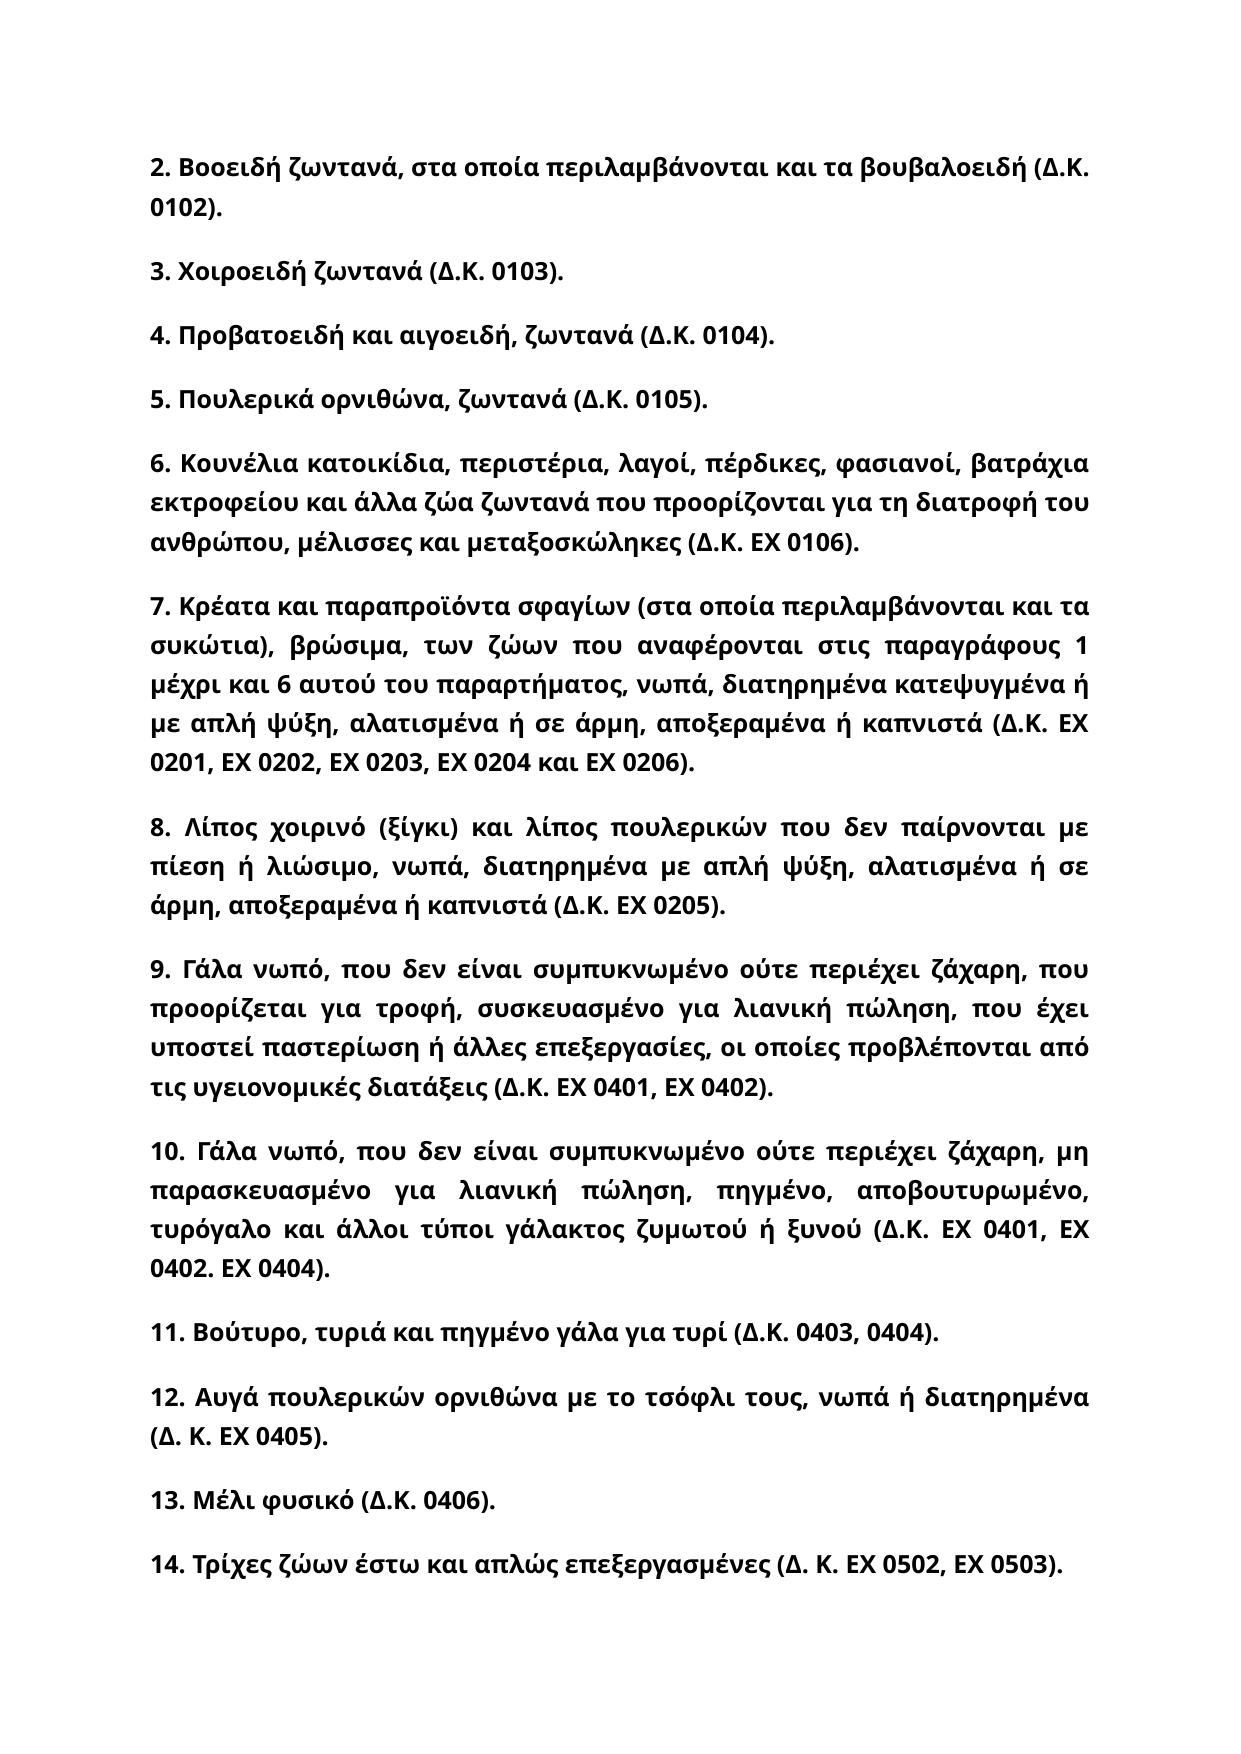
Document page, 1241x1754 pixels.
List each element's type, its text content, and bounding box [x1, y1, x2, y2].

text 3. Χοιροειδή ζωντανά (Δ.Κ. 0103). [150, 253, 1090, 287]
text 14. Τρίχες ζώων έστω και απλώς επεξεργασμένες (Δ. Κ. ΕΧ 0502, ΕΧ 0503). [150, 1547, 1090, 1581]
text 13. Μέλι φυσικό (Δ.Κ. 0406). [150, 1482, 1090, 1517]
text 10. Γάλα νωπό, που δεν είναι συμπυκνωμένο ούτε περιέχει ζάχαρη, μη παρασκευασμένο για λιανική πώληση, πηγμένο, αποβουτυρωμένο, τυρόγαλο και άλλοι τύποι γάλακτος ζυμωτού ή ξυνού (Δ.Κ. ΕΧ 0401, ΕΧ 0402. ΕΧ 0404). [150, 1133, 1090, 1285]
text 11. Βούτυρο, τυριά και πηγμένο γάλα για τυρί (Δ.Κ. 0403, 0404). [150, 1315, 1090, 1349]
text 8. Λίπος χοιρινό (ξίγκι) και λίπος πουλερικών που δεν παίρνονται με πίεση ή λιώσιμο, νωπά, διατηρημένα με απλή ψύξη, αλατισμένα ή σε άρμη, αποξεραμένα ή καπνιστά (Δ.Κ. ΕΧ 0205). [150, 809, 1090, 922]
text 4. Προβατοειδή και αιγοειδή, ζωντανά (Δ.Κ. 0104). [150, 317, 1090, 352]
text 12. Αυγά πουλερικών ορνιθώνα με το τσόφλι τους, νωπά ή διατηρημένα (Δ. Κ. ΕΧ 0405). [150, 1379, 1090, 1452]
text 7. Κρέατα και παραπροϊόντα σφαγίων (στα οποία περιλαμβάνονται και τα συκώτια), βρώσιμα, των ζώων που αναφέρονται στις παραγράφους 1 μέχρι και 6 αυτού του παραρτήματος, νωπά, διατηρημένα κατεψυγμένα ή με απλή ψύξη, αλατισμένα ή σε άρμη, αποξεραμένα ή καπνιστά (Δ.Κ. ΕΧ 0201, ΕΧ 0202, ΕΧ 0203, ΕΧ 0204 και ΕΧ 0206). [150, 588, 1090, 779]
text 6. Κουνέλια κατοικίδια, περιστέρια, λαγοί, πέρδικες, φασιανοί, βατράχια εκτροφείου και άλλα ζώα ζωντανά που προορίζονται για τη διατροφή του ανθρώπου, μέλισ­σες και μεταξοσκώληκες (Δ.Κ. ΕΧ 0106). [150, 446, 1090, 558]
text 9. Γάλα νωπό, που δεν είναι συμπυκνωμένο ούτε περιέχει ζάχαρη, που προορίζεται για τροφή, συσκευασμένο για λιανική πώληση, που έχει υποστεί παστερίωση ή άλλες επεξεργασίες, οι οποίες προβλέπονται από τις υγειονομικές διατάξεις (Δ.Κ. ΕΧ 0401, ΕΧ 0402). [150, 952, 1090, 1103]
text 2. Βοοειδή ζωντανά, στα οποία περιλαμβάνονται και τα βουβαλοειδή (Δ.Κ. 0102). [150, 150, 1090, 223]
text 5. Πουλερικά ορνιθώνα, ζωντανά (Δ.Κ. 0105). [150, 382, 1090, 416]
